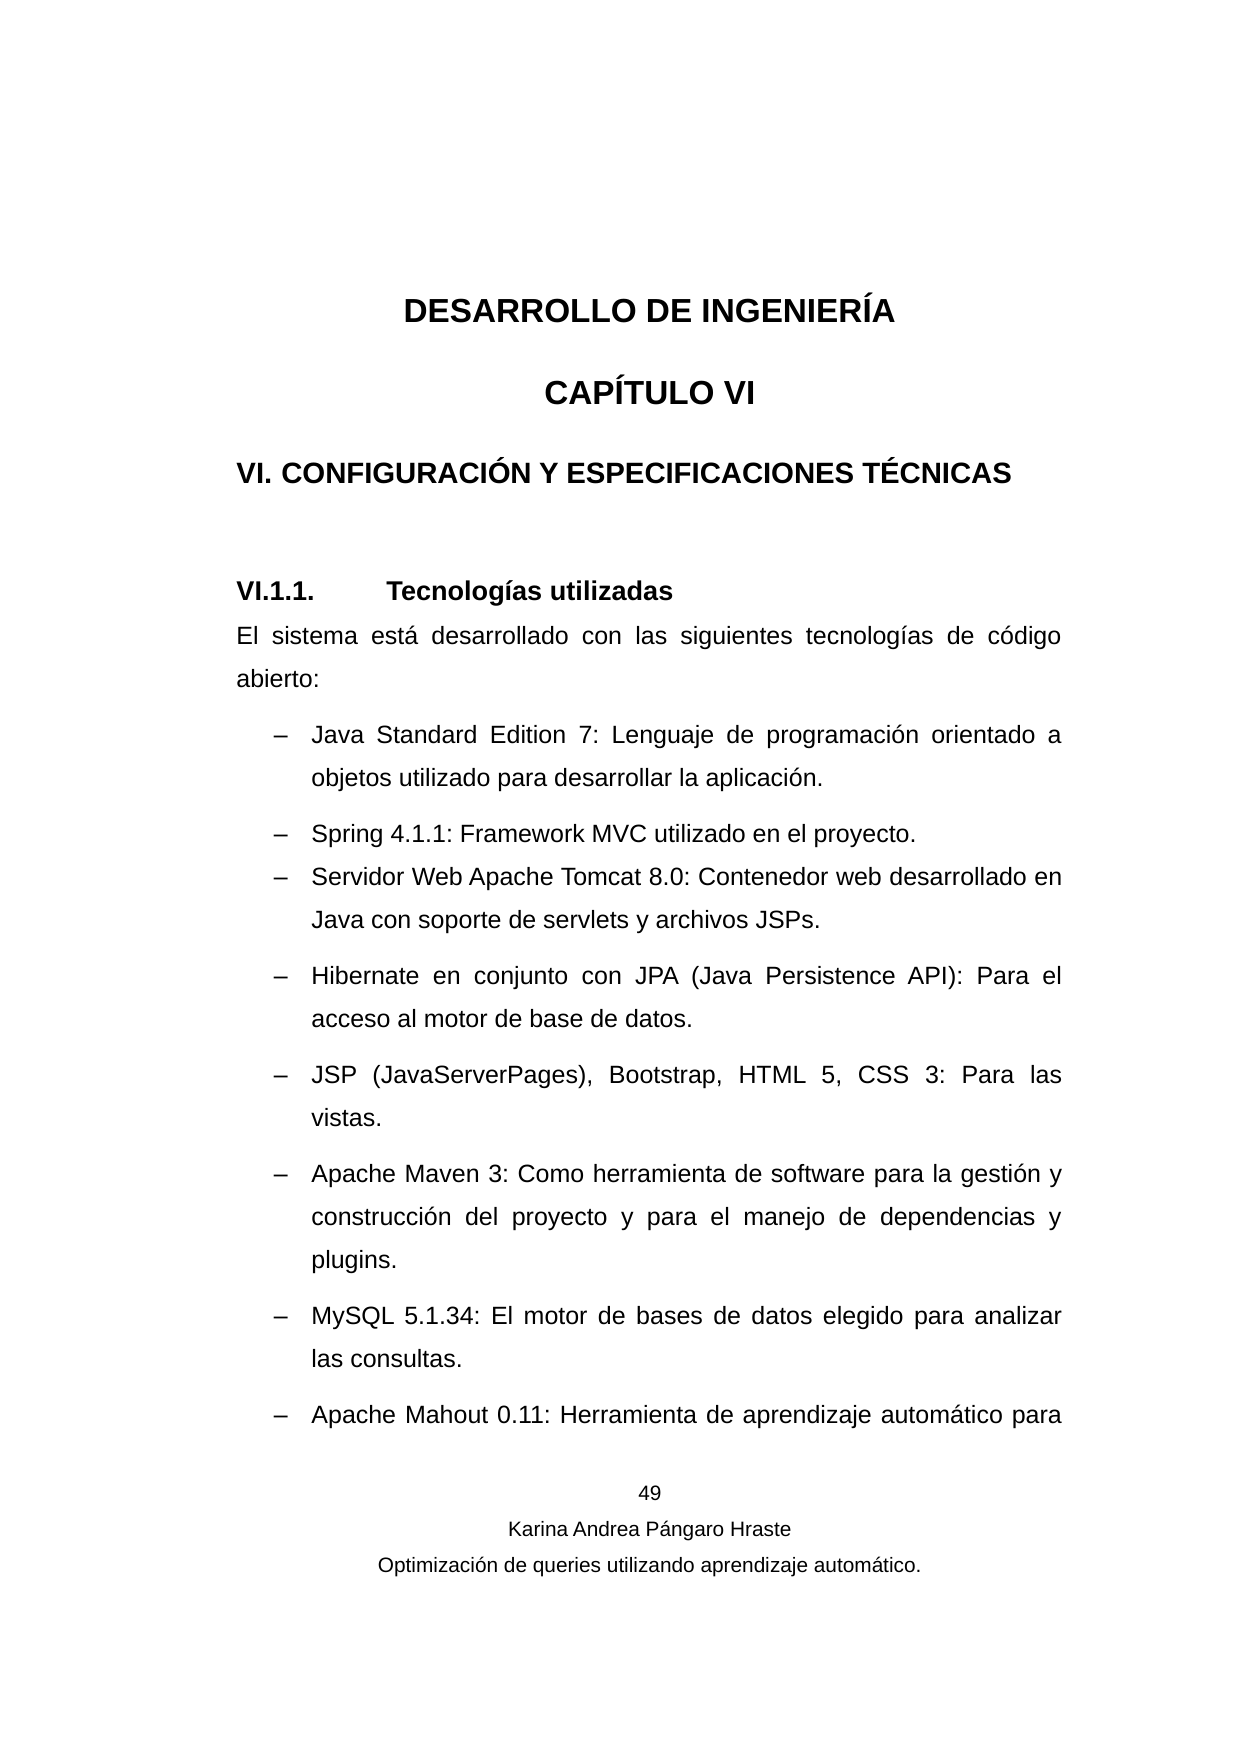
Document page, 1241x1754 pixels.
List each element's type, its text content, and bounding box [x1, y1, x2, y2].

list Servidor Web Apache Tomcat 8.0: Contenedor web desarrollado en Java con soporte de servlets y archivos JSPs. [274, 862, 1063, 934]
list JSP (JavaServerPages), Bootstrap, HTML 5, CSS 3: Para las vistas. [274, 1060, 1063, 1132]
list Apache Maven 3: Como herramienta de software para la gestión y construcción del proyecto y para el manejo de dependencias y plugins. [274, 1159, 1063, 1274]
list Spring 4.1.1: Framework MVC utilizado en el proyecto. [274, 819, 1063, 848]
subtitle DESARROLLO DE INGENIERÍA [236, 291, 1063, 329]
list Hibernate en conjunto con JPA (Java Persistence API): Para el acceso al motor de base de datos. [274, 961, 1063, 1033]
list Java Standard Edition 7: Lenguaje de programación orientado a objetos utilizado para desarrollar la aplicación. [274, 720, 1063, 792]
subtitle CAPÍTULO VI [236, 373, 1063, 412]
list MySQL 5.1.34: El motor de bases de datos elegido para analizar las consultas. [274, 1301, 1063, 1373]
text El sistema está desarrollado con las siguientes tecnologías de código abierto: [236, 621, 1063, 693]
subtitle CONFIGURACIÓN Y ESPECIFICACIONES TÉCNICAS [236, 456, 1063, 489]
subtitle Tecnologías utilizadas [236, 574, 1063, 606]
list Apache Mahout 0.11: Herramienta de aprendizaje automático para [274, 1399, 1063, 1428]
